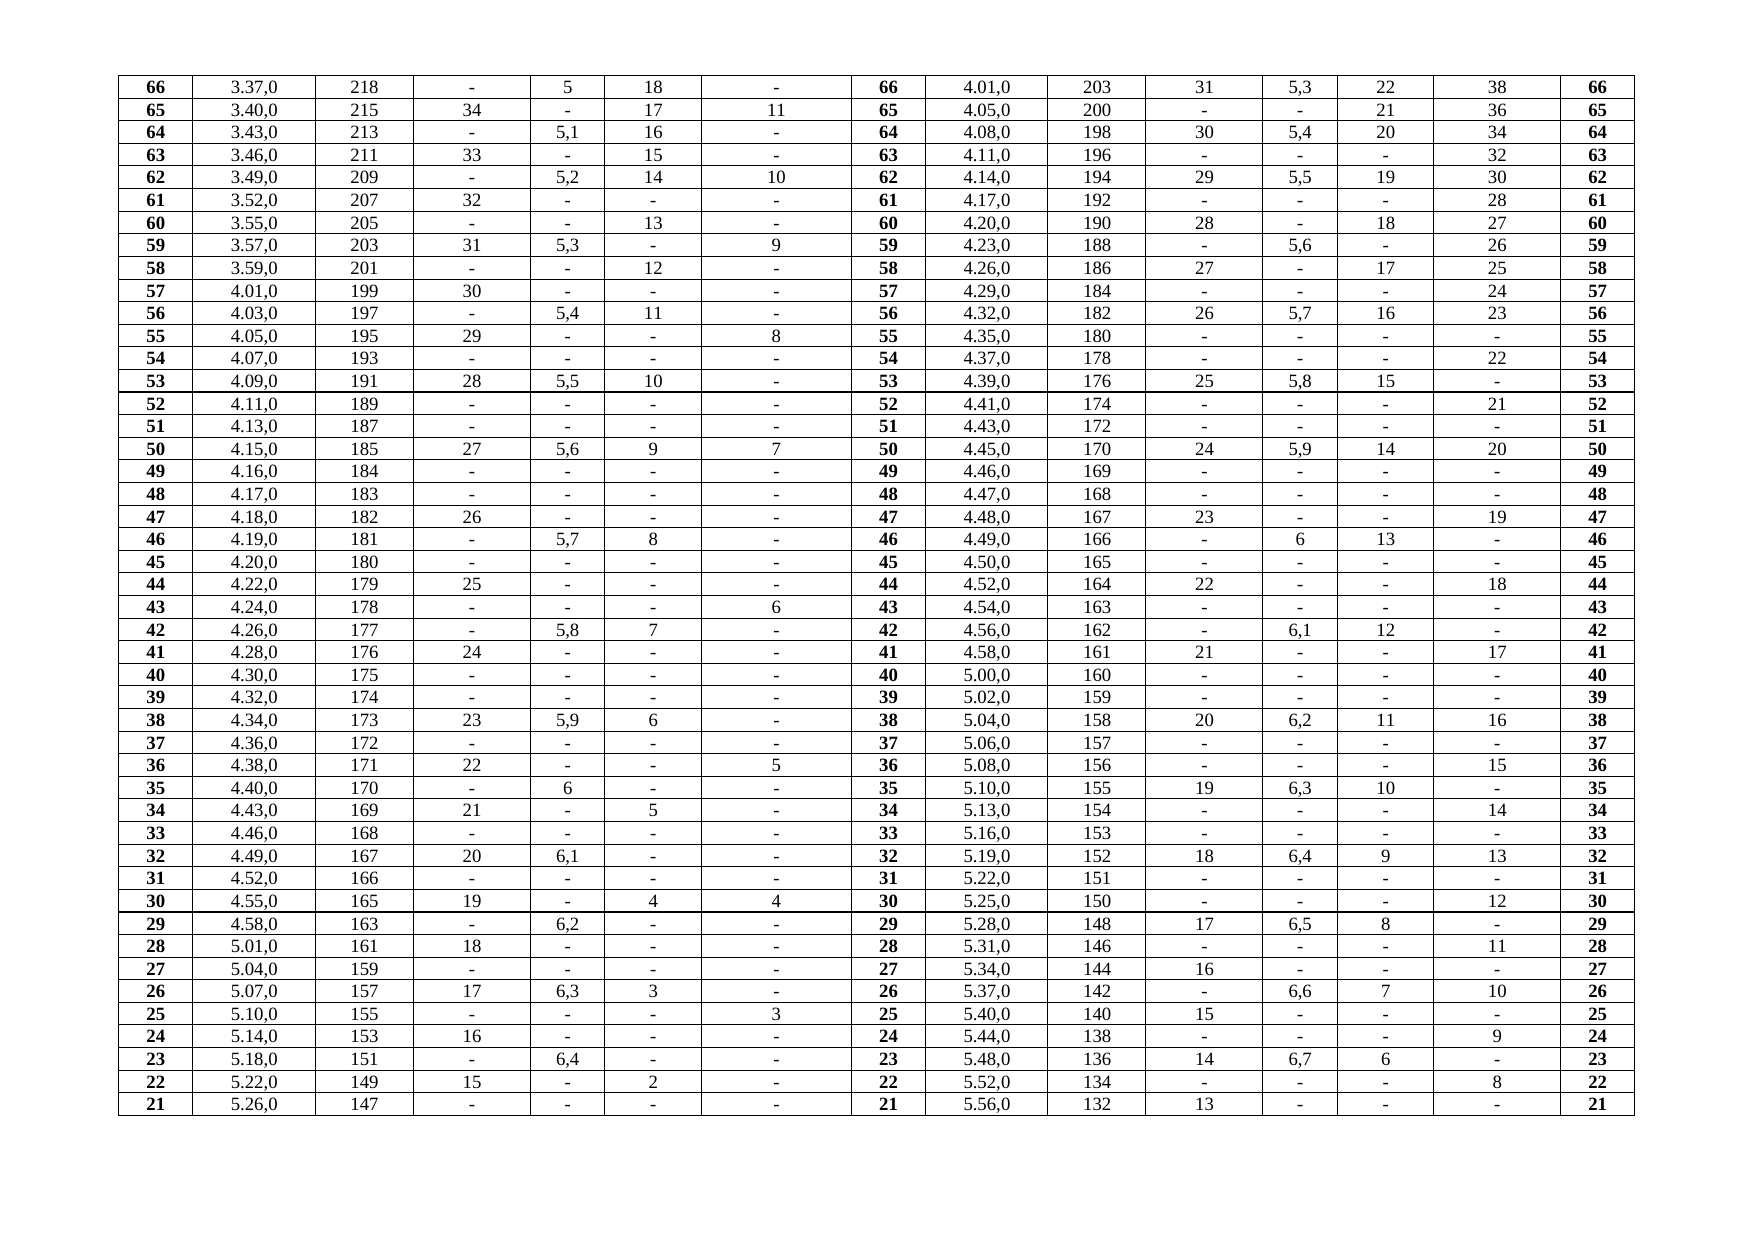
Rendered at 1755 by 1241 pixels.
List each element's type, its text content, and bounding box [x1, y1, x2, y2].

table_cell 35 [852, 777, 925, 798]
table_cell 4.16,0 [193, 460, 315, 482]
table_cell 159 [1048, 686, 1145, 708]
table_cell 63 [119, 144, 192, 165]
table_cell 154 [1048, 799, 1145, 821]
table_cell - [605, 573, 701, 595]
table_cell 48 [119, 483, 192, 504]
table_cell - [414, 1003, 530, 1024]
table_cell 7 [702, 438, 851, 459]
table_cell 50 [852, 438, 925, 459]
table_cell 32 [1434, 144, 1560, 165]
table_cell - [1146, 528, 1262, 550]
table_cell 4.18,0 [193, 506, 315, 527]
table_cell 37 [119, 732, 192, 753]
table_cell 9 [1434, 1025, 1560, 1047]
table_cell 21 [1146, 641, 1262, 663]
table_cell 55 [1561, 325, 1634, 346]
table_cell 152 [1048, 845, 1145, 866]
table_cell 49 [1561, 460, 1634, 482]
table_cell - [702, 619, 851, 640]
table_cell 32 [852, 845, 925, 866]
table_cell 4.40,0 [193, 777, 315, 798]
table_cell 28 [1146, 212, 1262, 233]
table_cell - [531, 958, 604, 979]
table_cell 27 [414, 438, 530, 459]
table_cell - [531, 686, 604, 708]
table_cell - [702, 664, 851, 685]
table_cell 20 [414, 845, 530, 866]
table_cell - [605, 393, 701, 414]
table_cell 17 [1434, 641, 1560, 663]
table_cell - [1338, 460, 1433, 482]
table_cell 178 [1048, 347, 1145, 369]
table_cell - [605, 1093, 701, 1115]
table_cell 52 [852, 393, 925, 414]
table_cell 22 [119, 1071, 192, 1092]
table_cell 51 [852, 415, 925, 437]
table_cell - [414, 528, 530, 550]
table_cell 51 [1561, 415, 1634, 437]
table_cell 5,7 [531, 528, 604, 550]
table_cell - [702, 686, 851, 708]
table_cell 57 [1561, 280, 1634, 301]
table_cell - [1338, 799, 1433, 821]
table_cell 3.37,0 [193, 76, 315, 98]
table_cell 5.37,0 [926, 980, 1047, 1002]
table_cell 5.31,0 [926, 935, 1047, 957]
table_cell - [414, 732, 530, 753]
table_cell 198 [1048, 121, 1145, 143]
table_cell 23 [1146, 506, 1262, 527]
table_cell 40 [1561, 664, 1634, 685]
table_cell - [1434, 596, 1560, 617]
table_cell 32 [119, 845, 192, 866]
table_cell 15 [1434, 754, 1560, 776]
table_cell 21 [119, 1093, 192, 1115]
table_cell 24 [1434, 280, 1560, 301]
table_cell 60 [119, 212, 192, 233]
table_cell 41 [119, 641, 192, 663]
table_cell - [414, 686, 530, 708]
table_cell 182 [1048, 302, 1145, 324]
table_cell 28 [852, 935, 925, 957]
table_cell 171 [316, 754, 413, 776]
table_cell 6 [1338, 1048, 1433, 1069]
table_cell 10 [1338, 777, 1433, 798]
table_cell 15 [605, 144, 701, 165]
table_cell 136 [1048, 1048, 1145, 1069]
table_cell - [1263, 415, 1337, 437]
table_cell - [414, 347, 530, 369]
table_cell 60 [852, 212, 925, 233]
table_cell 23 [1434, 302, 1560, 324]
table_cell 178 [316, 596, 413, 617]
table_cell 4.45,0 [926, 438, 1047, 459]
table_cell 16 [1146, 958, 1262, 979]
table_cell - [1146, 686, 1262, 708]
table_cell 5.52,0 [926, 1071, 1047, 1092]
table_cell - [1146, 99, 1262, 120]
table_cell - [1263, 212, 1337, 233]
table_cell 6,2 [531, 913, 604, 934]
table_cell 203 [1048, 76, 1145, 98]
table_cell 205 [316, 212, 413, 233]
table_cell 172 [1048, 415, 1145, 437]
table_cell 188 [1048, 234, 1145, 256]
table_cell - [1434, 958, 1560, 979]
table_cell - [1263, 935, 1337, 957]
table_cell 47 [119, 506, 192, 527]
table_cell - [1263, 867, 1337, 889]
table_cell 25 [119, 1003, 192, 1024]
table_cell - [531, 347, 604, 369]
table_cell 5,9 [531, 709, 604, 731]
table_cell 33 [414, 144, 530, 165]
table_cell - [1338, 1071, 1433, 1092]
table_cell 177 [316, 619, 413, 640]
table_cell 59 [852, 234, 925, 256]
table_cell 4.30,0 [193, 664, 315, 685]
table_cell - [1338, 393, 1433, 414]
table_cell - [1338, 415, 1433, 437]
table_cell - [702, 212, 851, 233]
table_cell - [531, 257, 604, 278]
table_cell 179 [316, 573, 413, 595]
table_cell - [702, 506, 851, 527]
table_cell 31 [1146, 76, 1262, 98]
table_cell 11 [1434, 935, 1560, 957]
table_cell 46 [119, 528, 192, 550]
table_cell - [1434, 370, 1560, 391]
table_cell - [605, 415, 701, 437]
table_cell - [1263, 280, 1337, 301]
table_cell 19 [1338, 166, 1433, 188]
table_cell 161 [1048, 641, 1145, 663]
table_cell 65 [119, 99, 192, 120]
table_cell 37 [852, 732, 925, 753]
table_cell 41 [1561, 641, 1634, 663]
table_cell - [702, 528, 851, 550]
table_cell 23 [119, 1048, 192, 1069]
table_cell - [1434, 732, 1560, 753]
table_cell 5.16,0 [926, 822, 1047, 843]
table_cell 157 [316, 980, 413, 1002]
table_cell 134 [1048, 1071, 1145, 1092]
table_cell 56 [119, 302, 192, 324]
table_cell 5.06,0 [926, 732, 1047, 753]
table_cell 170 [1048, 438, 1145, 459]
table_cell - [1146, 1071, 1262, 1092]
table_cell - [1263, 573, 1337, 595]
table_cell 56 [1561, 302, 1634, 324]
table_cell 184 [1048, 280, 1145, 301]
table_cell - [1146, 551, 1262, 572]
table_cell 54 [852, 347, 925, 369]
table_cell 21 [1338, 99, 1433, 120]
table_cell 4.46,0 [193, 822, 315, 843]
table_cell 14 [1146, 1048, 1262, 1069]
table_cell 50 [119, 438, 192, 459]
table_cell 26 [1561, 980, 1634, 1002]
table_cell 5.14,0 [193, 1025, 315, 1047]
table_cell - [702, 257, 851, 278]
table_cell - [1146, 799, 1262, 821]
table_cell 185 [316, 438, 413, 459]
table_cell 6,4 [531, 1048, 604, 1069]
table_cell - [1263, 686, 1337, 708]
table_cell - [605, 1003, 701, 1024]
table_cell 61 [1561, 189, 1634, 211]
table_cell - [1263, 325, 1337, 346]
table_cell - [1338, 551, 1433, 572]
table_cell - [1263, 596, 1337, 617]
table_cell - [1434, 460, 1560, 482]
table_cell 66 [119, 76, 192, 98]
table_cell - [702, 347, 851, 369]
table_cell 65 [852, 99, 925, 120]
table_cell 5.19,0 [926, 845, 1047, 866]
table_cell - [605, 596, 701, 617]
table_cell 5.13,0 [926, 799, 1047, 821]
table_cell 9 [605, 438, 701, 459]
table_cell 4.49,0 [193, 845, 315, 866]
table_cell 37 [1561, 732, 1634, 753]
table_cell - [1338, 280, 1433, 301]
table_cell - [1146, 890, 1262, 911]
table_cell - [1263, 641, 1337, 663]
table_cell 2 [605, 1071, 701, 1092]
table_cell - [414, 551, 530, 572]
table_cell 17 [605, 99, 701, 120]
table_cell 6,6 [1263, 980, 1337, 1002]
table_cell 196 [1048, 144, 1145, 165]
table_cell 4.43,0 [926, 415, 1047, 437]
table_cell 160 [1048, 664, 1145, 685]
table_cell 38 [852, 709, 925, 731]
table_cell 31 [852, 867, 925, 889]
table_cell 40 [852, 664, 925, 685]
table_cell - [414, 121, 530, 143]
table_cell 18 [414, 935, 530, 957]
table_cell 25 [414, 573, 530, 595]
table_cell 4.55,0 [193, 890, 315, 911]
table_cell 24 [1561, 1025, 1634, 1047]
table_cell 4.43,0 [193, 799, 315, 821]
table_cell 52 [1561, 393, 1634, 414]
table_cell 186 [1048, 257, 1145, 278]
table_cell - [605, 935, 701, 957]
table_cell 3 [605, 980, 701, 1002]
table_cell 183 [316, 483, 413, 504]
table_cell 53 [852, 370, 925, 391]
table_cell 21 [1434, 393, 1560, 414]
table_cell - [531, 551, 604, 572]
table_cell 4.17,0 [193, 483, 315, 504]
table_cell - [1338, 641, 1433, 663]
table_cell 5,3 [1263, 76, 1337, 98]
table_cell 3.59,0 [193, 257, 315, 278]
table_cell 36 [1561, 754, 1634, 776]
table_cell 14 [1434, 799, 1560, 821]
table_cell 36 [852, 754, 925, 776]
table_cell - [1146, 980, 1262, 1002]
table_cell 39 [1561, 686, 1634, 708]
table_cell - [702, 1071, 851, 1092]
table_cell - [702, 483, 851, 504]
table_cell 5,4 [531, 302, 604, 324]
table_cell 34 [414, 99, 530, 120]
table_cell - [531, 1003, 604, 1024]
table_cell - [414, 913, 530, 934]
table_cell - [414, 777, 530, 798]
table_cell 8 [1434, 1071, 1560, 1092]
table_cell - [605, 732, 701, 753]
table_cell - [1263, 890, 1337, 911]
table_cell 38 [1561, 709, 1634, 731]
table_cell - [702, 913, 851, 934]
table_cell 132 [1048, 1093, 1145, 1115]
table_cell - [702, 415, 851, 437]
table_cell 4.24,0 [193, 596, 315, 617]
table_cell 4.49,0 [926, 528, 1047, 550]
table_cell 170 [316, 777, 413, 798]
table_cell 13 [1146, 1093, 1262, 1115]
table_cell - [1146, 280, 1262, 301]
table_cell - [1146, 935, 1262, 957]
table_cell 5.18,0 [193, 1048, 315, 1069]
table_cell 19 [1434, 506, 1560, 527]
table_cell 197 [316, 302, 413, 324]
table_cell 5.25,0 [926, 890, 1047, 911]
table_cell - [531, 99, 604, 120]
table_cell 9 [702, 234, 851, 256]
table_cell 61 [852, 189, 925, 211]
table_cell 4.15,0 [193, 438, 315, 459]
table_cell - [1146, 664, 1262, 685]
table_cell 16 [605, 121, 701, 143]
table_cell - [702, 1093, 851, 1115]
table_cell 36 [1434, 99, 1560, 120]
table_cell - [1338, 347, 1433, 369]
table_cell - [702, 777, 851, 798]
table_cell 34 [1434, 121, 1560, 143]
table_cell - [531, 573, 604, 595]
table_cell 182 [316, 506, 413, 527]
table_cell 60 [1561, 212, 1634, 233]
table_cell 155 [1048, 777, 1145, 798]
table_cell 15 [1146, 1003, 1262, 1024]
table_cell - [702, 799, 851, 821]
table_cell 8 [605, 528, 701, 550]
table_cell - [414, 958, 530, 979]
table_cell - [1338, 483, 1433, 504]
table_cell 15 [1338, 370, 1433, 391]
table_cell 57 [119, 280, 192, 301]
table_cell 20 [1434, 438, 1560, 459]
table_cell 7 [605, 619, 701, 640]
table_cell - [531, 867, 604, 889]
table_cell 51 [119, 415, 192, 437]
table_cell 3.40,0 [193, 99, 315, 120]
table_cell 5 [531, 76, 604, 98]
table_cell 5.56,0 [926, 1093, 1047, 1115]
table_cell - [531, 822, 604, 843]
table_cell - [1434, 822, 1560, 843]
table_cell 9 [1338, 845, 1433, 866]
table_cell - [414, 302, 530, 324]
table_cell 199 [316, 280, 413, 301]
table_cell 149 [316, 1071, 413, 1092]
table_cell 48 [1561, 483, 1634, 504]
table_cell 4.32,0 [926, 302, 1047, 324]
table_cell 22 [1561, 1071, 1634, 1092]
table_cell 190 [1048, 212, 1145, 233]
table_cell 203 [316, 234, 413, 256]
table_cell 4.22,0 [193, 573, 315, 595]
table_cell 4.52,0 [926, 573, 1047, 595]
table_cell - [1434, 664, 1560, 685]
table_cell - [414, 212, 530, 233]
table_cell - [605, 913, 701, 934]
table_cell 28 [119, 935, 192, 957]
table_cell 31 [1561, 867, 1634, 889]
table_cell - [531, 144, 604, 165]
table_cell 30 [414, 280, 530, 301]
table_cell 153 [1048, 822, 1145, 843]
table_cell 58 [119, 257, 192, 278]
table_cell - [1263, 822, 1337, 843]
table_cell - [702, 641, 851, 663]
table_cell 27 [1434, 212, 1560, 233]
table_cell - [1434, 325, 1560, 346]
table_cell 43 [852, 596, 925, 617]
table_cell - [414, 867, 530, 889]
table_cell 24 [414, 641, 530, 663]
table_cell 4.58,0 [926, 641, 1047, 663]
table_cell 167 [316, 845, 413, 866]
table_cell 64 [1561, 121, 1634, 143]
table_cell 4.20,0 [926, 212, 1047, 233]
table_cell 8 [702, 325, 851, 346]
table_cell 18 [1338, 212, 1433, 233]
table_cell - [702, 280, 851, 301]
table_cell 54 [1561, 347, 1634, 369]
table_cell 64 [852, 121, 925, 143]
table_cell 174 [316, 686, 413, 708]
table_cell 6 [605, 709, 701, 731]
table_cell - [1338, 754, 1433, 776]
table_cell 23 [852, 1048, 925, 1069]
table_cell 174 [1048, 393, 1145, 414]
table_cell 151 [1048, 867, 1145, 889]
table_cell - [1146, 867, 1262, 889]
table_cell 153 [316, 1025, 413, 1047]
table_cell - [531, 1071, 604, 1092]
table_cell 5,3 [531, 234, 604, 256]
table_cell - [1338, 732, 1433, 753]
table_cell 30 [1561, 890, 1634, 911]
table_cell - [1263, 189, 1337, 211]
table_cell - [605, 325, 701, 346]
table_cell - [531, 415, 604, 437]
table_cell 4.01,0 [193, 280, 315, 301]
table_cell 209 [316, 166, 413, 188]
table_cell - [531, 799, 604, 821]
table_cell 22 [1434, 347, 1560, 369]
table_cell 62 [852, 166, 925, 188]
table_cell - [531, 189, 604, 211]
table_cell - [1338, 686, 1433, 708]
table_cell 23 [1561, 1048, 1634, 1069]
table_cell 13 [1338, 528, 1433, 550]
table_cell 184 [316, 460, 413, 482]
table_cell 4 [605, 890, 701, 911]
table_cell 4.01,0 [926, 76, 1047, 98]
table_cell - [605, 867, 701, 889]
table_cell - [1338, 1025, 1433, 1047]
table_cell 39 [852, 686, 925, 708]
table_cell 164 [1048, 573, 1145, 595]
table_cell 148 [1048, 913, 1145, 934]
table_cell 44 [119, 573, 192, 595]
table_cell 27 [1146, 257, 1262, 278]
table_cell - [605, 822, 701, 843]
table_cell 4.36,0 [193, 732, 315, 753]
table_cell 28 [1434, 189, 1560, 211]
table_cell 5.02,0 [926, 686, 1047, 708]
table_cell - [531, 754, 604, 776]
table_cell 13 [605, 212, 701, 233]
table_cell - [605, 551, 701, 572]
table_cell - [1338, 573, 1433, 595]
table_cell 55 [119, 325, 192, 346]
table_cell 6,2 [1263, 709, 1337, 731]
table_cell 5.01,0 [193, 935, 315, 957]
table_cell - [414, 1093, 530, 1115]
table_cell - [1338, 1093, 1433, 1115]
table_cell 38 [119, 709, 192, 731]
table_cell 180 [1048, 325, 1145, 346]
table_cell 58 [1561, 257, 1634, 278]
table_cell 22 [414, 754, 530, 776]
table_cell 32 [414, 189, 530, 211]
table_cell 42 [119, 619, 192, 640]
table_cell 22 [1146, 573, 1262, 595]
table_cell 3.46,0 [193, 144, 315, 165]
table_cell 16 [414, 1025, 530, 1047]
table_cell 151 [316, 1048, 413, 1069]
table_cell - [702, 302, 851, 324]
table_cell 26 [1434, 234, 1560, 256]
table_cell 187 [316, 415, 413, 437]
table_cell 5.07,0 [193, 980, 315, 1002]
table_cell 4.37,0 [926, 347, 1047, 369]
table_cell - [1263, 460, 1337, 482]
table_cell 4.26,0 [926, 257, 1047, 278]
table_cell 140 [1048, 1003, 1145, 1024]
table_cell 5,1 [531, 121, 604, 143]
table_cell - [1434, 483, 1560, 504]
table_cell 172 [316, 732, 413, 753]
table_cell - [605, 641, 701, 663]
table_cell - [605, 664, 701, 685]
table_cell 35 [119, 777, 192, 798]
table_cell 4.34,0 [193, 709, 315, 731]
table_cell 150 [1048, 890, 1145, 911]
table_cell - [1263, 257, 1337, 278]
table_cell 62 [1561, 166, 1634, 188]
table_cell - [1263, 393, 1337, 414]
table_cell 5.40,0 [926, 1003, 1047, 1024]
table_cell 4.11,0 [926, 144, 1047, 165]
table_cell - [1146, 1025, 1262, 1047]
table_cell - [702, 551, 851, 572]
table_cell - [1434, 913, 1560, 934]
table_cell 165 [1048, 551, 1145, 572]
table_cell - [702, 935, 851, 957]
table_cell 57 [852, 280, 925, 301]
table_cell - [1263, 347, 1337, 369]
table_cell 5.44,0 [926, 1025, 1047, 1047]
table_cell 169 [1048, 460, 1145, 482]
table_cell 4.52,0 [193, 867, 315, 889]
table_cell - [605, 189, 701, 211]
table_cell 156 [1048, 754, 1145, 776]
table_cell - [702, 980, 851, 1002]
table_cell - [605, 280, 701, 301]
table_cell - [1434, 1093, 1560, 1115]
table_cell 30 [852, 890, 925, 911]
table_cell - [414, 393, 530, 414]
table_cell - [531, 1025, 604, 1047]
table_cell - [1338, 958, 1433, 979]
table_cell - [1263, 1003, 1337, 1024]
table_cell - [1434, 415, 1560, 437]
table_cell 4.13,0 [193, 415, 315, 437]
table_cell - [531, 506, 604, 527]
table_cell - [702, 867, 851, 889]
table_cell 61 [119, 189, 192, 211]
table_cell 6,4 [1263, 845, 1337, 866]
table_cell 27 [119, 958, 192, 979]
table_cell 5.08,0 [926, 754, 1047, 776]
table_cell 5.26,0 [193, 1093, 315, 1115]
table_cell 54 [119, 347, 192, 369]
table_cell - [605, 483, 701, 504]
table_cell - [605, 958, 701, 979]
table_cell - [605, 1048, 701, 1069]
table_cell - [702, 393, 851, 414]
table_cell 5.10,0 [926, 777, 1047, 798]
table_cell - [1263, 799, 1337, 821]
table_cell - [414, 664, 530, 685]
table_cell 162 [1048, 619, 1145, 640]
table_cell - [1263, 1071, 1337, 1092]
table_cell - [1263, 506, 1337, 527]
table_cell 33 [119, 822, 192, 843]
table_cell 3.43,0 [193, 121, 315, 143]
table_cell 13 [1434, 845, 1560, 866]
table_cell 5,6 [1263, 234, 1337, 256]
table_cell 6,7 [1263, 1048, 1337, 1069]
table_cell 211 [316, 144, 413, 165]
table_cell 4.41,0 [926, 393, 1047, 414]
table_cell - [1263, 483, 1337, 504]
table_cell 201 [316, 257, 413, 278]
table_cell 40 [119, 664, 192, 685]
table_cell - [1146, 822, 1262, 843]
table_cell 3 [702, 1003, 851, 1024]
table_cell - [702, 845, 851, 866]
table_cell 53 [1561, 370, 1634, 391]
table_cell 45 [119, 551, 192, 572]
table_cell 176 [1048, 370, 1145, 391]
table_cell - [1146, 189, 1262, 211]
table_cell 194 [1048, 166, 1145, 188]
table_cell 4.39,0 [926, 370, 1047, 391]
table_cell 21 [1561, 1093, 1634, 1115]
table_cell 43 [1561, 596, 1634, 617]
table_cell 165 [316, 890, 413, 911]
table_cell 30 [1434, 166, 1560, 188]
table_cell 29 [852, 913, 925, 934]
table_cell - [1338, 822, 1433, 843]
table_cell - [1263, 732, 1337, 753]
table_cell 142 [1048, 980, 1145, 1002]
table_cell - [605, 506, 701, 527]
table_cell 20 [1146, 709, 1262, 731]
table_cell 6 [531, 777, 604, 798]
table_cell - [1146, 619, 1262, 640]
table_cell 18 [1434, 573, 1560, 595]
table_cell - [1338, 234, 1433, 256]
table_cell - [531, 483, 604, 504]
table_cell - [1338, 867, 1433, 889]
table_cell - [1434, 686, 1560, 708]
table_cell 26 [119, 980, 192, 1002]
table_cell - [1434, 619, 1560, 640]
table_cell - [414, 822, 530, 843]
table_cell 4.20,0 [193, 551, 315, 572]
table_cell - [702, 958, 851, 979]
table_cell 5 [702, 754, 851, 776]
table_cell - [531, 641, 604, 663]
table_cell 14 [1338, 438, 1433, 459]
table_cell 28 [1561, 935, 1634, 957]
table_cell - [1263, 754, 1337, 776]
table_cell - [414, 483, 530, 504]
table_cell 25 [1434, 257, 1560, 278]
table_cell - [1146, 144, 1262, 165]
table_cell 4.48,0 [926, 506, 1047, 527]
table_cell 4.26,0 [193, 619, 315, 640]
table_cell 49 [119, 460, 192, 482]
table_cell - [1338, 664, 1433, 685]
table_cell 25 [1561, 1003, 1634, 1024]
table_cell - [1263, 958, 1337, 979]
table_cell 16 [1434, 709, 1560, 731]
table_cell - [531, 460, 604, 482]
table_cell - [1146, 347, 1262, 369]
table_cell 34 [1561, 799, 1634, 821]
table_cell 12 [1434, 890, 1560, 911]
table_cell 33 [1561, 822, 1634, 843]
table_cell - [605, 1025, 701, 1047]
table_cell 11 [1338, 709, 1433, 731]
table_cell 5.48,0 [926, 1048, 1047, 1069]
table_cell - [1434, 1048, 1560, 1069]
table_cell - [414, 257, 530, 278]
table_cell 55 [852, 325, 925, 346]
table_cell 5.10,0 [193, 1003, 315, 1024]
table_cell 62 [119, 166, 192, 188]
table_cell 4.23,0 [926, 234, 1047, 256]
table_cell 10 [702, 166, 851, 188]
table_cell 189 [316, 393, 413, 414]
table_cell 34 [852, 799, 925, 821]
table_cell 4.46,0 [926, 460, 1047, 482]
table_cell 38 [1434, 76, 1560, 98]
table_cell 5,8 [531, 619, 604, 640]
table_cell 5,9 [1263, 438, 1337, 459]
table_cell 157 [1048, 732, 1145, 753]
table_cell 10 [1434, 980, 1560, 1002]
table_cell 166 [316, 867, 413, 889]
table_cell 28 [414, 370, 530, 391]
table_cell 5.00,0 [926, 664, 1047, 685]
table_cell - [531, 890, 604, 911]
table_cell 53 [119, 370, 192, 391]
table_cell 4.38,0 [193, 754, 315, 776]
table_cell 168 [316, 822, 413, 843]
table_cell - [605, 845, 701, 866]
table_cell 6 [702, 596, 851, 617]
table_cell - [1263, 99, 1337, 120]
table_cell 4.58,0 [193, 913, 315, 934]
table_cell - [1338, 144, 1433, 165]
table_cell - [1338, 1003, 1433, 1024]
table_cell - [531, 325, 604, 346]
table_cell 24 [1146, 438, 1262, 459]
table_cell 192 [1048, 189, 1145, 211]
table_cell 44 [852, 573, 925, 595]
table_cell 6,5 [1263, 913, 1337, 934]
table_cell 27 [852, 958, 925, 979]
table_cell 36 [119, 754, 192, 776]
table_cell 34 [119, 799, 192, 821]
table_cell - [531, 1093, 604, 1115]
table_cell 4.03,0 [193, 302, 315, 324]
table_cell 19 [1146, 777, 1262, 798]
table_cell - [605, 686, 701, 708]
table_cell 180 [316, 551, 413, 572]
table_cell 18 [1146, 845, 1262, 866]
table_cell - [414, 596, 530, 617]
table_cell 144 [1048, 958, 1145, 979]
table_cell 167 [1048, 506, 1145, 527]
table_cell - [1263, 664, 1337, 685]
table_cell 5,7 [1263, 302, 1337, 324]
table_cell 146 [1048, 935, 1145, 957]
table_cell - [531, 212, 604, 233]
table_cell 22 [1338, 76, 1433, 98]
table_cell 5.22,0 [926, 867, 1047, 889]
table_cell 56 [852, 302, 925, 324]
table_cell 3.49,0 [193, 166, 315, 188]
table_cell 26 [1146, 302, 1262, 324]
table_cell 175 [316, 664, 413, 685]
table_cell 5,6 [531, 438, 604, 459]
table_cell 26 [852, 980, 925, 1002]
table_cell - [1434, 551, 1560, 572]
table_cell 159 [316, 958, 413, 979]
table_cell 4.28,0 [193, 641, 315, 663]
table_cell 163 [316, 913, 413, 934]
table_cell 29 [1146, 166, 1262, 188]
table_cell - [1338, 935, 1433, 957]
table_cell 21 [414, 799, 530, 821]
table_cell - [1146, 460, 1262, 482]
table_cell 29 [1561, 913, 1634, 934]
table_cell 12 [1338, 619, 1433, 640]
table_cell 181 [316, 528, 413, 550]
table_cell 58 [852, 257, 925, 278]
table_cell 166 [1048, 528, 1145, 550]
table_cell 4.32,0 [193, 686, 315, 708]
table_cell - [1338, 189, 1433, 211]
table_cell - [702, 189, 851, 211]
table_cell - [605, 754, 701, 776]
table_cell 5.04,0 [926, 709, 1047, 731]
table_cell 4.05,0 [926, 99, 1047, 120]
table_cell 42 [852, 619, 925, 640]
table_cell 31 [119, 867, 192, 889]
table_cell 4 [702, 890, 851, 911]
table_cell 63 [1561, 144, 1634, 165]
table_cell 6 [1263, 528, 1337, 550]
table_cell 25 [1146, 370, 1262, 391]
table_cell 26 [414, 506, 530, 527]
table_cell 6,1 [531, 845, 604, 866]
table_cell 155 [316, 1003, 413, 1024]
table_cell 195 [316, 325, 413, 346]
table_cell 4.07,0 [193, 347, 315, 369]
table_cell 46 [852, 528, 925, 550]
table_cell 6,3 [1263, 777, 1337, 798]
table_cell 4.54,0 [926, 596, 1047, 617]
table_cell 169 [316, 799, 413, 821]
table_cell 50 [1561, 438, 1634, 459]
table_cell 5,2 [531, 166, 604, 188]
table_cell - [702, 573, 851, 595]
table_cell 218 [316, 76, 413, 98]
table_cell 207 [316, 189, 413, 211]
table_cell 4.29,0 [926, 280, 1047, 301]
table_cell - [414, 460, 530, 482]
table_cell - [531, 280, 604, 301]
table_cell 64 [119, 121, 192, 143]
table_cell 47 [852, 506, 925, 527]
table_cell - [605, 460, 701, 482]
table_cell - [1146, 483, 1262, 504]
table_cell 22 [852, 1071, 925, 1092]
table_cell - [1434, 777, 1560, 798]
table_cell 168 [1048, 483, 1145, 504]
table_cell 5 [605, 799, 701, 821]
table_cell 191 [316, 370, 413, 391]
table_cell 11 [605, 302, 701, 324]
table_cell - [414, 76, 530, 98]
table_cell 47 [1561, 506, 1634, 527]
table_cell 5,8 [1263, 370, 1337, 391]
table_cell 35 [1561, 777, 1634, 798]
table_cell 29 [119, 913, 192, 934]
table_cell 215 [316, 99, 413, 120]
table_cell 5.04,0 [193, 958, 315, 979]
table_cell - [1263, 1093, 1337, 1115]
table_cell 16 [1338, 302, 1433, 324]
table_cell - [605, 234, 701, 256]
table_cell - [1338, 506, 1433, 527]
table_cell - [414, 1048, 530, 1069]
table_cell 45 [1561, 551, 1634, 572]
table_cell 32 [1561, 845, 1634, 866]
table_cell 3.52,0 [193, 189, 315, 211]
table_cell - [531, 664, 604, 685]
table_cell 163 [1048, 596, 1145, 617]
table_cell 66 [1561, 76, 1634, 98]
table_cell 63 [852, 144, 925, 165]
table_cell 17 [1146, 913, 1262, 934]
table_cell 5,4 [1263, 121, 1337, 143]
table_cell 31 [414, 234, 530, 256]
table_cell 49 [852, 460, 925, 482]
table_cell 5,5 [531, 370, 604, 391]
table_cell 17 [414, 980, 530, 1002]
table_cell 8 [1338, 913, 1433, 934]
table_cell - [605, 777, 701, 798]
table_cell 3.57,0 [193, 234, 315, 256]
table_cell 11 [702, 99, 851, 120]
table_cell 25 [852, 1003, 925, 1024]
table_cell 39 [119, 686, 192, 708]
table_cell 4.35,0 [926, 325, 1047, 346]
table_cell 33 [852, 822, 925, 843]
table_cell 20 [1338, 121, 1433, 143]
table_cell - [1338, 596, 1433, 617]
table_cell - [531, 935, 604, 957]
table_cell - [531, 596, 604, 617]
table_cell 24 [119, 1025, 192, 1047]
table_cell 138 [1048, 1025, 1145, 1047]
table_cell - [1263, 144, 1337, 165]
table_cell 5.28,0 [926, 913, 1047, 934]
table_cell 213 [316, 121, 413, 143]
table_cell - [702, 121, 851, 143]
table_cell 4.08,0 [926, 121, 1047, 143]
table_cell 30 [1146, 121, 1262, 143]
table_cell 42 [1561, 619, 1634, 640]
table_cell - [702, 144, 851, 165]
table_cell 193 [316, 347, 413, 369]
table_cell - [702, 732, 851, 753]
table_cell 18 [605, 76, 701, 98]
table_cell 5.22,0 [193, 1071, 315, 1092]
table_cell - [1146, 393, 1262, 414]
table_cell - [414, 166, 530, 188]
table_cell 4.05,0 [193, 325, 315, 346]
table_cell 6,1 [1263, 619, 1337, 640]
table_cell 52 [119, 393, 192, 414]
table_cell 5,5 [1263, 166, 1337, 188]
table_cell 21 [852, 1093, 925, 1115]
table_cell 43 [119, 596, 192, 617]
table_cell - [1434, 1003, 1560, 1024]
table_cell - [1146, 596, 1262, 617]
table_cell 158 [1048, 709, 1145, 731]
table_cell - [414, 415, 530, 437]
table_cell 59 [1561, 234, 1634, 256]
table_cell - [1338, 890, 1433, 911]
table_cell 14 [605, 166, 701, 188]
table_cell 65 [1561, 99, 1634, 120]
table_cell 29 [414, 325, 530, 346]
table_cell 4.19,0 [193, 528, 315, 550]
table_cell 3.55,0 [193, 212, 315, 233]
table_cell - [1146, 325, 1262, 346]
table_cell 12 [605, 257, 701, 278]
table_cell 10 [605, 370, 701, 391]
table_cell - [1146, 754, 1262, 776]
table_cell 15 [414, 1071, 530, 1092]
table_cell - [702, 822, 851, 843]
table_cell 6,3 [531, 980, 604, 1002]
table_cell - [1263, 1025, 1337, 1047]
table_cell 4.11,0 [193, 393, 315, 414]
table_cell 176 [316, 641, 413, 663]
table_cell 24 [852, 1025, 925, 1047]
table_cell - [1146, 234, 1262, 256]
table_cell 59 [119, 234, 192, 256]
table_cell 23 [414, 709, 530, 731]
table_cell - [702, 76, 851, 98]
table_cell 4.56,0 [926, 619, 1047, 640]
table_cell - [1146, 415, 1262, 437]
table_cell 7 [1338, 980, 1433, 1002]
table_cell 4.14,0 [926, 166, 1047, 188]
table_cell - [1146, 732, 1262, 753]
table_cell - [1263, 551, 1337, 572]
table_cell 4.50,0 [926, 551, 1047, 572]
table_cell 4.47,0 [926, 483, 1047, 504]
table_cell 19 [414, 890, 530, 911]
table_cell - [702, 370, 851, 391]
table_cell 147 [316, 1093, 413, 1115]
table_cell - [1434, 528, 1560, 550]
table_cell 30 [119, 890, 192, 911]
table_cell 161 [316, 935, 413, 957]
table_cell 27 [1561, 958, 1634, 979]
table_cell - [702, 1048, 851, 1069]
table_cell 173 [316, 709, 413, 731]
table_cell - [605, 347, 701, 369]
table_cell - [702, 460, 851, 482]
table_cell - [531, 393, 604, 414]
table_cell - [1338, 325, 1433, 346]
table_cell 46 [1561, 528, 1634, 550]
table_cell - [531, 732, 604, 753]
table_cell 41 [852, 641, 925, 663]
table_cell 200 [1048, 99, 1145, 120]
table_cell 4.09,0 [193, 370, 315, 391]
table_cell - [414, 619, 530, 640]
table_cell 66 [852, 76, 925, 98]
table_cell 4.17,0 [926, 189, 1047, 211]
table_cell - [1434, 867, 1560, 889]
table_cell 45 [852, 551, 925, 572]
table_cell 48 [852, 483, 925, 504]
table_cell - [702, 709, 851, 731]
table_cell 17 [1338, 257, 1433, 278]
table_cell 5.34,0 [926, 958, 1047, 979]
table_cell - [702, 1025, 851, 1047]
table_cell 44 [1561, 573, 1634, 595]
